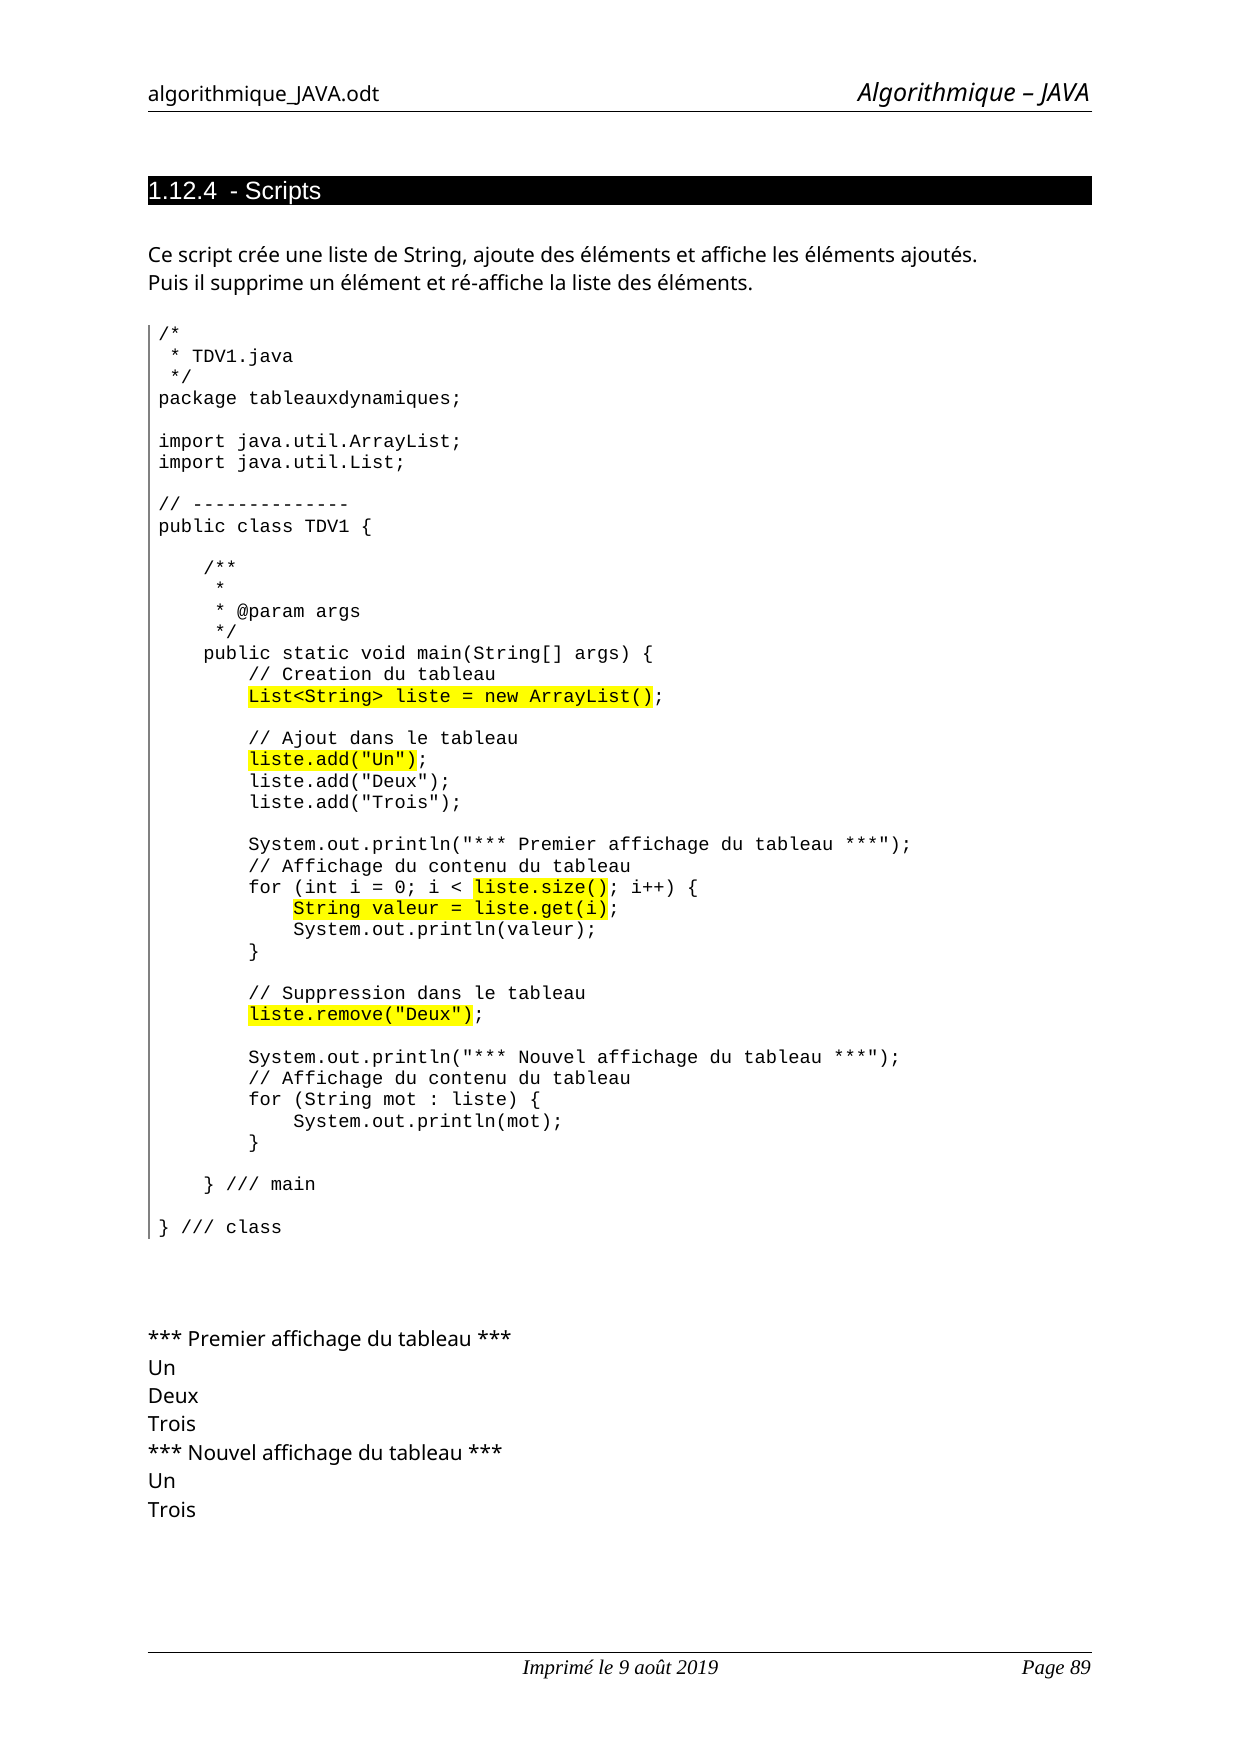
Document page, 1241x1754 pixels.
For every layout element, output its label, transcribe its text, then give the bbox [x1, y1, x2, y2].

text Puis il supprime un élément et ré-affiche la liste des éléments. [148, 268, 1092, 297]
text Ce script crée une liste de String, ajoute des éléments et affiche les éléments ajoutés. [148, 240, 1092, 268]
text * @param args [150, 601, 1092, 623]
text liste.add("Trois"); [150, 793, 1092, 814]
text // Ajout dans le tableau [150, 729, 1092, 750]
text System.out.println(mot); [150, 1111, 1092, 1133]
text System.out.println("*** Premier affichage du tableau ***"); [150, 835, 1092, 856]
text liste.add("Deux"); [150, 771, 1092, 793]
subtitle - Scripts [148, 176, 1092, 205]
text String valeur = liste.get(i); [150, 899, 1092, 920]
text for (int i = 0; i < liste.size(); i++) { [150, 878, 1092, 899]
text // Affichage du contenu du tableau [150, 856, 1092, 878]
text */ [150, 623, 1092, 644]
text List<String> liste = new ArrayList(); [150, 686, 1092, 708]
text /* [150, 325, 1092, 346]
text for (String mot : liste) { [150, 1090, 1092, 1111]
text System.out.println(valeur); [150, 920, 1092, 941]
text liste.add("Un"); [150, 750, 1092, 771]
text public class TDV1 { [150, 516, 1092, 538]
text Trois [148, 1495, 1092, 1523]
text *** Nouvel affichage du tableau *** [148, 1438, 1092, 1466]
text Trois [148, 1409, 1092, 1438]
text // Creation du tableau [150, 665, 1092, 686]
text public static void main(String[] args) { [150, 644, 1092, 665]
text } /// main [150, 1175, 1092, 1196]
text * [150, 580, 1092, 601]
text Un [148, 1466, 1092, 1495]
text } [150, 941, 1092, 963]
text } /// class [150, 1218, 1092, 1239]
text */ [150, 368, 1092, 389]
text Un [148, 1353, 1092, 1381]
text import java.util.ArrayList; [150, 431, 1092, 453]
text Deux [148, 1381, 1092, 1409]
text System.out.println("*** Nouvel affichage du tableau ***"); [150, 1048, 1092, 1069]
text } [150, 1133, 1092, 1154]
text package tableauxdynamiques; [150, 389, 1092, 410]
text liste.remove("Deux"); [150, 1005, 1092, 1026]
text import java.util.List; [150, 453, 1092, 474]
text /** [150, 559, 1092, 580]
text * TDV1.java [150, 346, 1092, 368]
text // Affichage du contenu du tableau [150, 1069, 1092, 1090]
text *** Premier affichage du tableau *** [148, 1324, 1092, 1353]
text // -------------- [150, 495, 1092, 516]
text // Suppression dans le tableau [150, 984, 1092, 1005]
